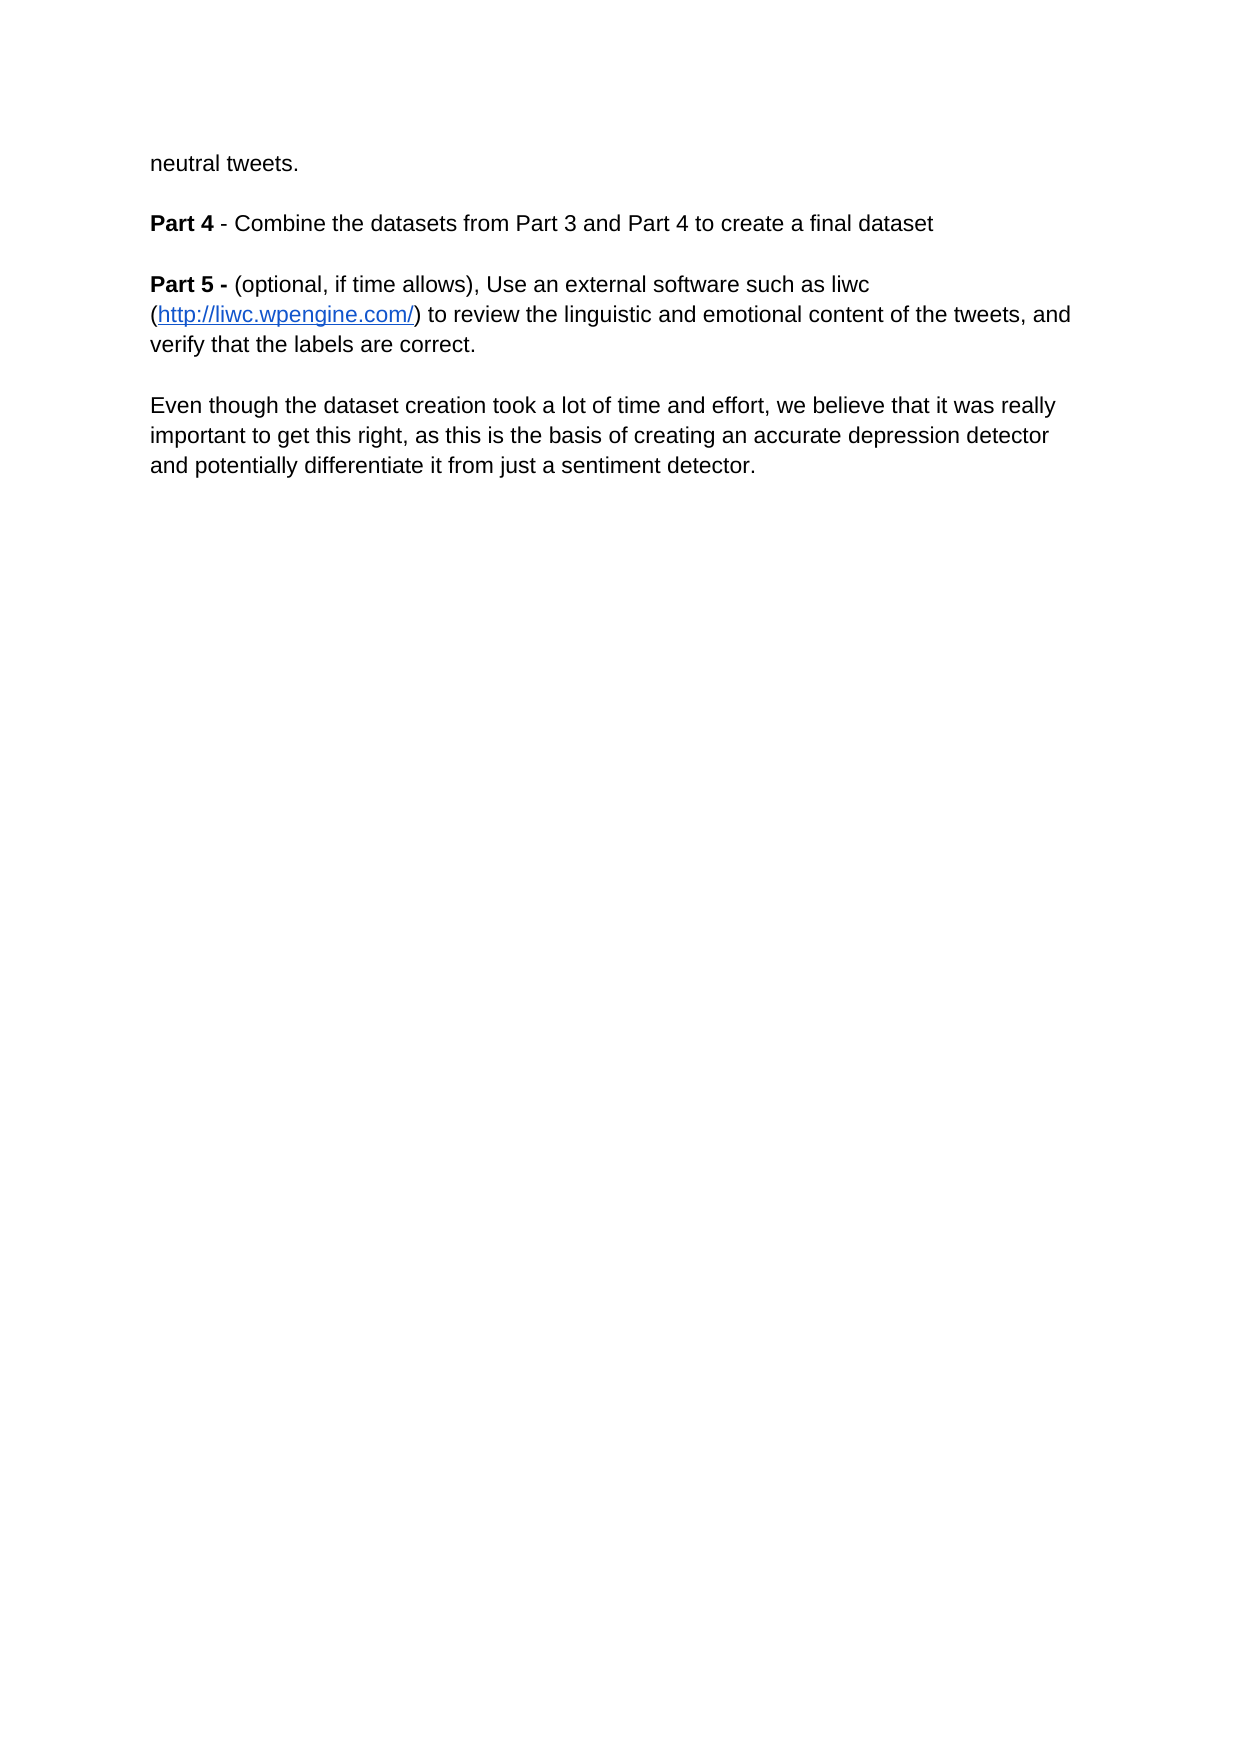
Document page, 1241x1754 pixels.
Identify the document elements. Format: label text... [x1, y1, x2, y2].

text Part 5 - (optional, if time allows), Use an external software such as liwc (http://liwc.wpengine.com/) to review the linguistic and emotional content of the tweets, and verify that the labels are correct. [150, 271, 1090, 358]
text Part 4 - Combine the datasets from Part 3 and Part 4 to create a final dataset [150, 210, 1090, 237]
text Even though the dataset creation took a lot of time and effort, we believe that it was really important to get this right, as this is the basis of creating an accurate depression detector and potentially differentiate it from just a sentiment detector. [150, 392, 1090, 478]
text neutral tweets. [150, 150, 1090, 176]
